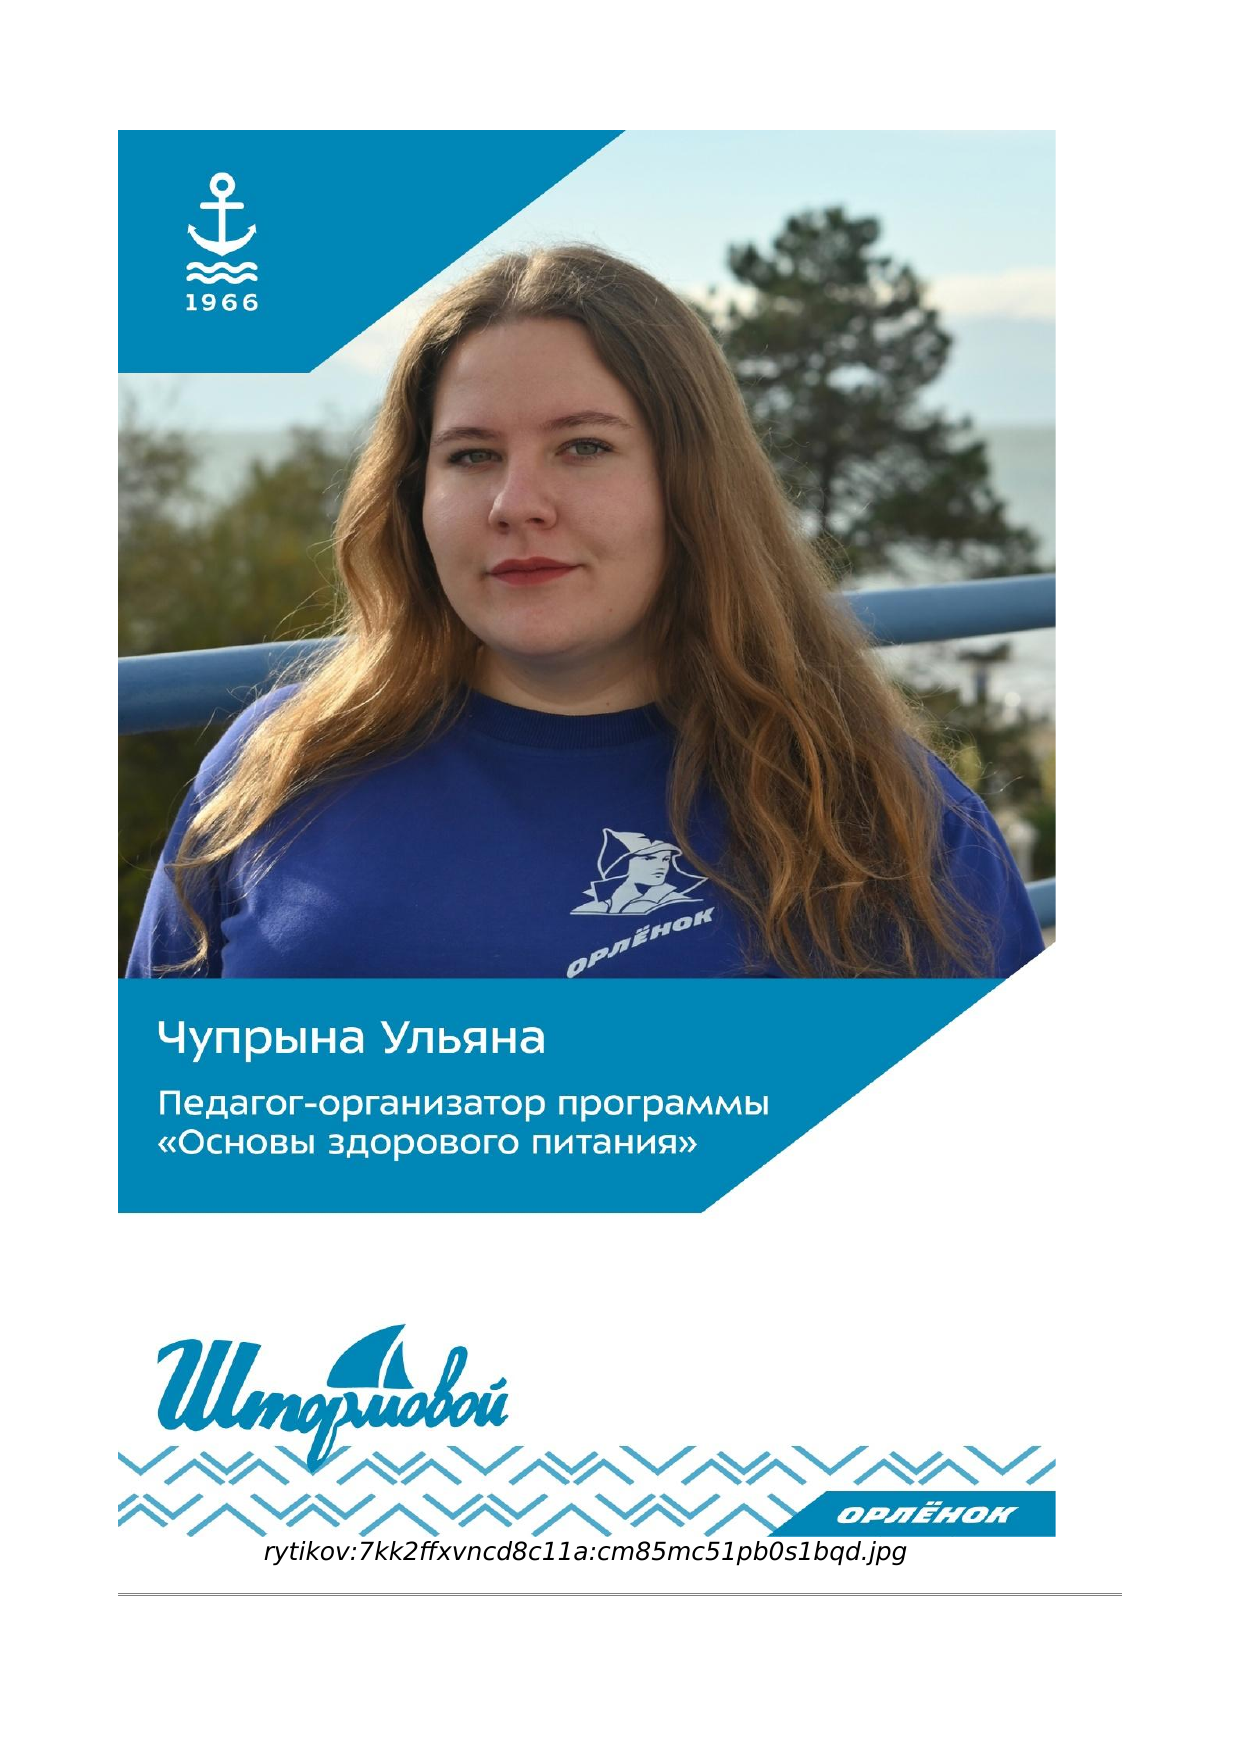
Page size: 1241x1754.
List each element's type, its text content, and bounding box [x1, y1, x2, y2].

picture [290, 1095, 303, 1115]
picture [305, 1095, 340, 1116]
picture [576, 1134, 592, 1154]
picture [189, 1027, 212, 1063]
picture [215, 1027, 239, 1053]
picture [246, 1134, 314, 1155]
picture [913, 1500, 1018, 1524]
picture [439, 1027, 461, 1053]
picture [158, 1137, 175, 1153]
picture [202, 294, 216, 311]
picture [524, 1095, 546, 1121]
picture [343, 1095, 399, 1122]
picture [627, 1095, 641, 1115]
picture [340, 1026, 364, 1053]
picture [520, 1026, 544, 1053]
picture [553, 1134, 574, 1154]
picture [160, 1090, 203, 1116]
picture [559, 1095, 577, 1116]
picture [187, 172, 256, 256]
picture [424, 1095, 443, 1115]
picture [179, 1129, 222, 1155]
picture [312, 1028, 336, 1053]
picture [226, 1134, 243, 1154]
picture [407, 1027, 433, 1053]
picture [688, 1137, 696, 1153]
picture [593, 1133, 611, 1154]
picture [532, 1134, 551, 1155]
picture [441, 1134, 481, 1154]
picture [243, 293, 258, 311]
picture [492, 1027, 516, 1053]
picture [159, 1019, 185, 1053]
picture [484, 1133, 518, 1154]
picture [659, 1134, 687, 1155]
picture [484, 1095, 522, 1116]
picture [581, 1094, 624, 1122]
picture [186, 260, 258, 284]
text rytikov:7kk2ffxvncd8c11a:cm85mc51pb0s1bqd.jpg [118, 1537, 1056, 1566]
picture [328, 1133, 368, 1159]
picture [402, 1096, 421, 1115]
picture [394, 1133, 414, 1161]
picture [222, 294, 237, 311]
picture [245, 1027, 271, 1063]
picture [252, 1094, 286, 1115]
picture [446, 1095, 482, 1116]
picture [229, 1095, 248, 1115]
picture [637, 1134, 655, 1154]
picture [381, 1021, 410, 1053]
picture [615, 1135, 633, 1154]
picture [716, 1095, 768, 1116]
picture [276, 1028, 306, 1053]
picture [643, 1095, 713, 1121]
picture [118, 130, 1056, 1537]
picture [370, 1134, 391, 1154]
picture [837, 1506, 917, 1525]
picture [206, 1095, 228, 1118]
picture [463, 1027, 486, 1053]
picture [187, 294, 196, 311]
picture [417, 1134, 438, 1155]
